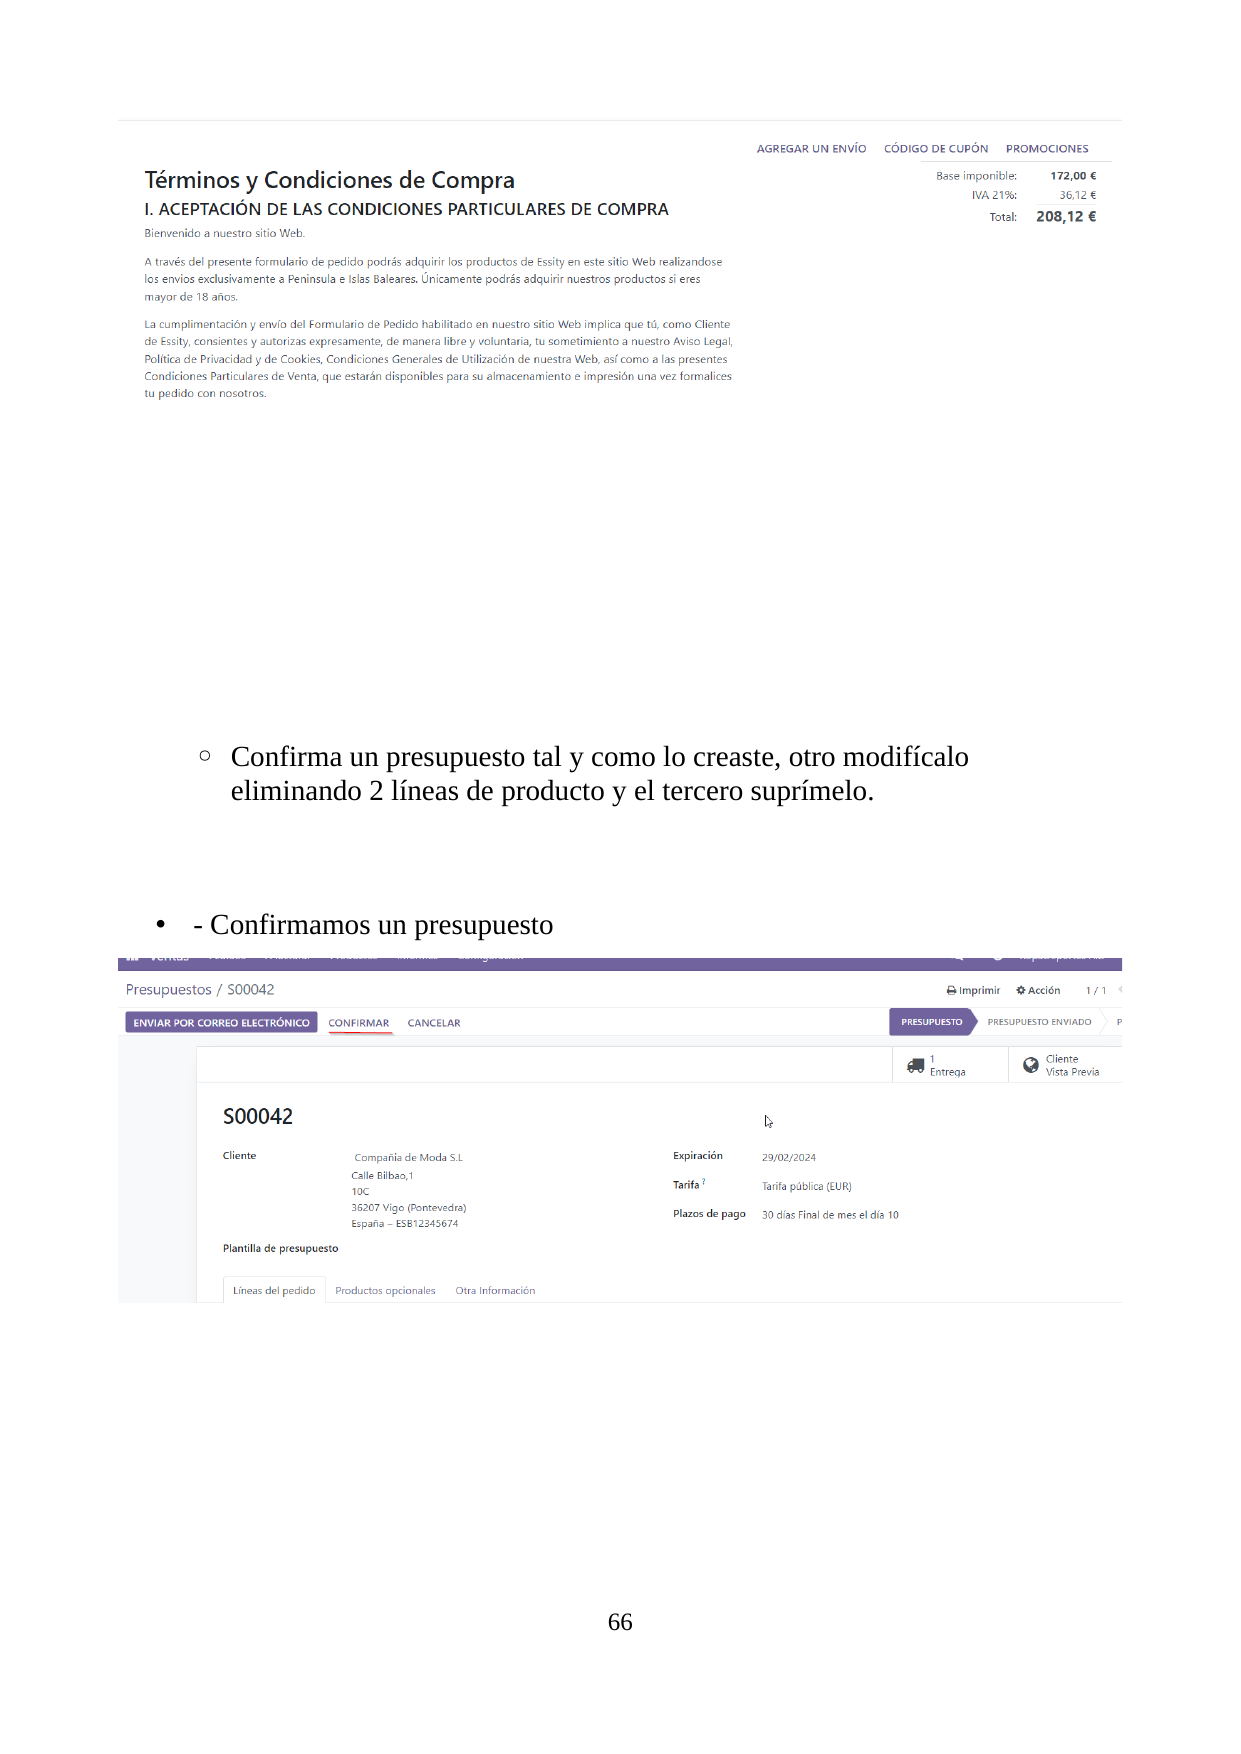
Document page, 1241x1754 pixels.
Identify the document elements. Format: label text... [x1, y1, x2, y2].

picture [118, 958, 1123, 1303]
list eliminando 2 líneas de producto y el tercero suprímelo. [193, 773, 1122, 807]
list - Confirmamos un presupuesto [156, 907, 1122, 941]
picture [118, 118, 1123, 404]
list Confirma un presupuesto tal y como lo creaste, otro modifícalo [193, 739, 1122, 773]
